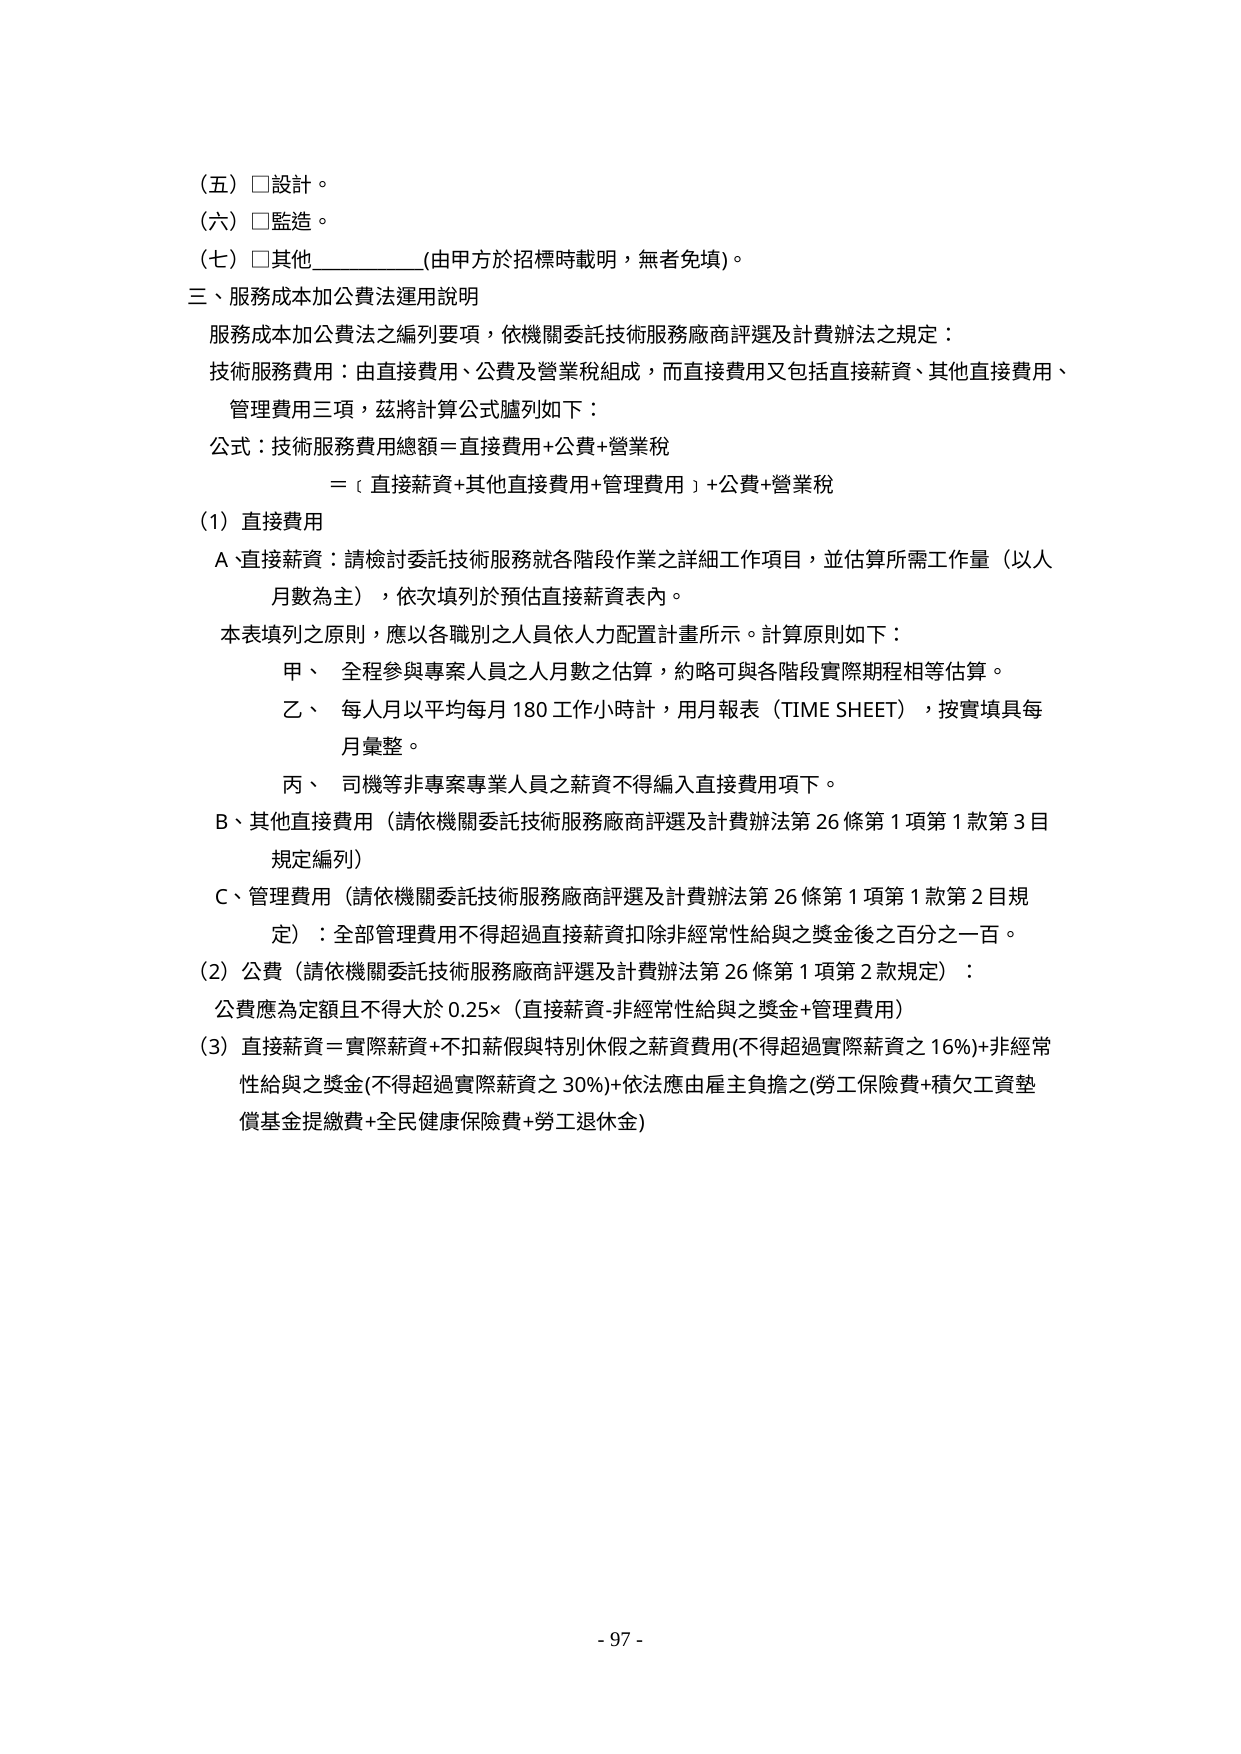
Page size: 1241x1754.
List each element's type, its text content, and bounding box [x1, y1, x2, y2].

text （六）□監造。 [187, 202, 1053, 239]
text 公式：技術服務費用總額＝直接費用+公費+營業稅 [187, 427, 1053, 464]
list 司機等非專案專業人員之薪資不得編入直接費用項下。 [282, 764, 1053, 802]
text ＝﹝直接薪資+其他直接費用+管理費用﹞+公費+營業稅 [187, 464, 1053, 502]
text C、管理費用（請依機關委託技術服務廠商評選及計費辦法第26條第1項第1款第2目規定）：全部管理費用不得超過直接薪資扣除非經常性給與之獎金後之百分之一百。 [187, 877, 1053, 952]
list 全程參與專案人員之人月數之估算，約略可與各階段實際期程相等估算。 [282, 652, 1053, 689]
text A、直接薪資：請檢討委託技術服務就各階段作業之詳細工作項目，並估算所需工作量（以人月數為主），依次填列於預估直接薪資表內。 [187, 539, 1053, 614]
text （3）直接薪資＝實際薪資+不扣薪假與特別休假之薪資費用(不得超過實際薪資之16%)+非經常性給與之獎金(不得超過實際薪資之30%)+依法應由雇主負擔之(勞工保險費+積欠工資墊償基金提繳費+全民健康保險費+勞工退休金) [187, 1027, 1053, 1139]
text （1）直接費用 [187, 502, 1053, 539]
text 服務成本加公費法之編列要項，依機關委託技術服務廠商評選及計費辦法之規定： [187, 314, 1053, 352]
text B、其他直接費用（請依機關委託技術服務廠商評選及計費辦法第26條第1項第1款第3目規定編列） [187, 802, 1053, 877]
text （2）公費（請依機關委託技術服務廠商評選及計費辦法第26條第1項第2款規定）： [187, 952, 1053, 989]
text 技術服務費用：由直接費用、公費及營業稅組成，而直接費用又包括直接薪資、其他直接費用、管理費用三項，茲將計算公式臚列如下： [187, 352, 1053, 427]
list 每人月以平均每月180工作小時計，用月報表（TIME SHEET），按實填具每月彙整。 [282, 689, 1053, 764]
text 公費應為定額且不得大於0.25×（直接薪資-非經常性給與之獎金+管理費用） [187, 989, 1053, 1027]
text 本表填列之原則，應以各職別之人員依人力配置計畫所示。計算原則如下： [187, 614, 1053, 652]
text 三、服務成本加公費法運用說明 [187, 277, 1053, 314]
text （七）□其他____________(由甲方於招標時載明，無者免填)。 [187, 239, 1053, 277]
text （五）□設計。 [187, 164, 1053, 202]
